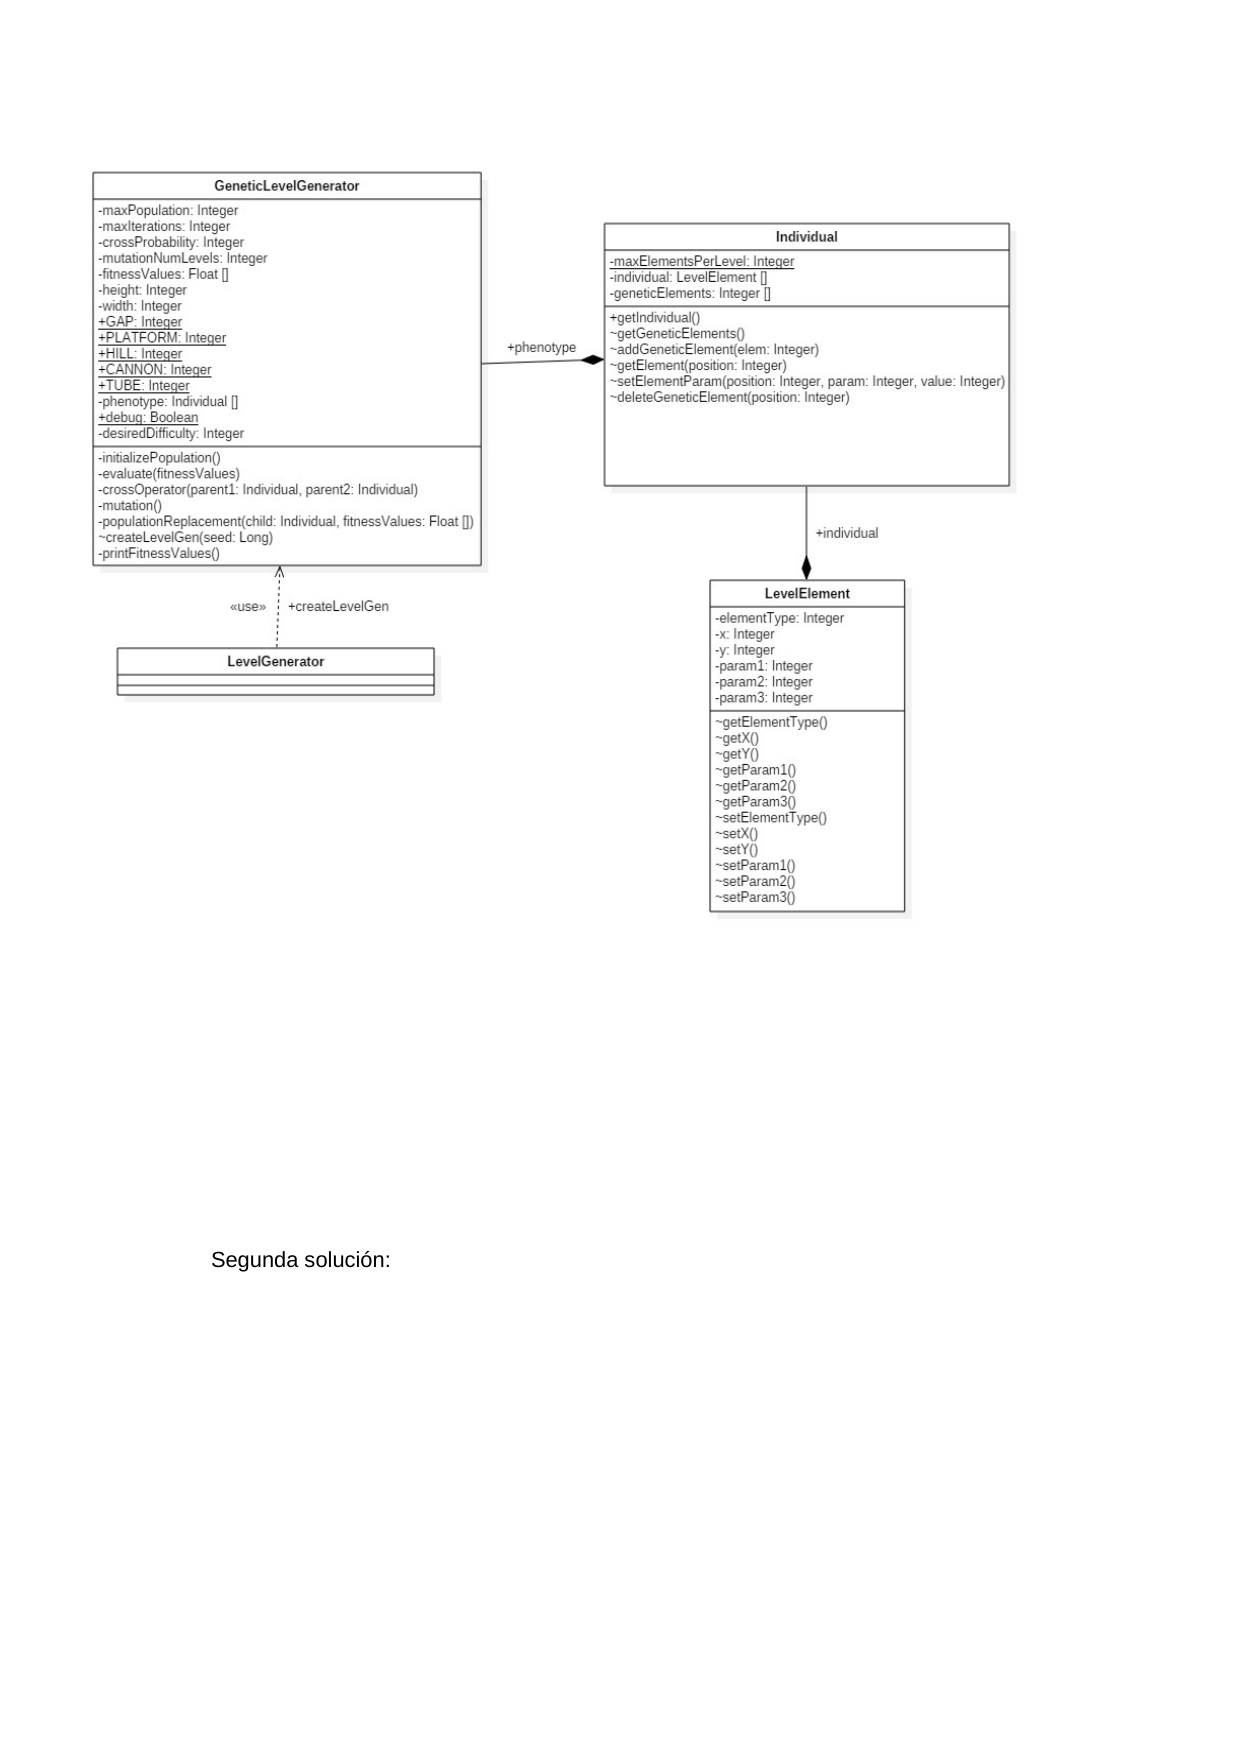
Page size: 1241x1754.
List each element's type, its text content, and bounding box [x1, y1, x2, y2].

text Segunda solución: [136, 1246, 1104, 1272]
picture [83, 162, 1049, 954]
